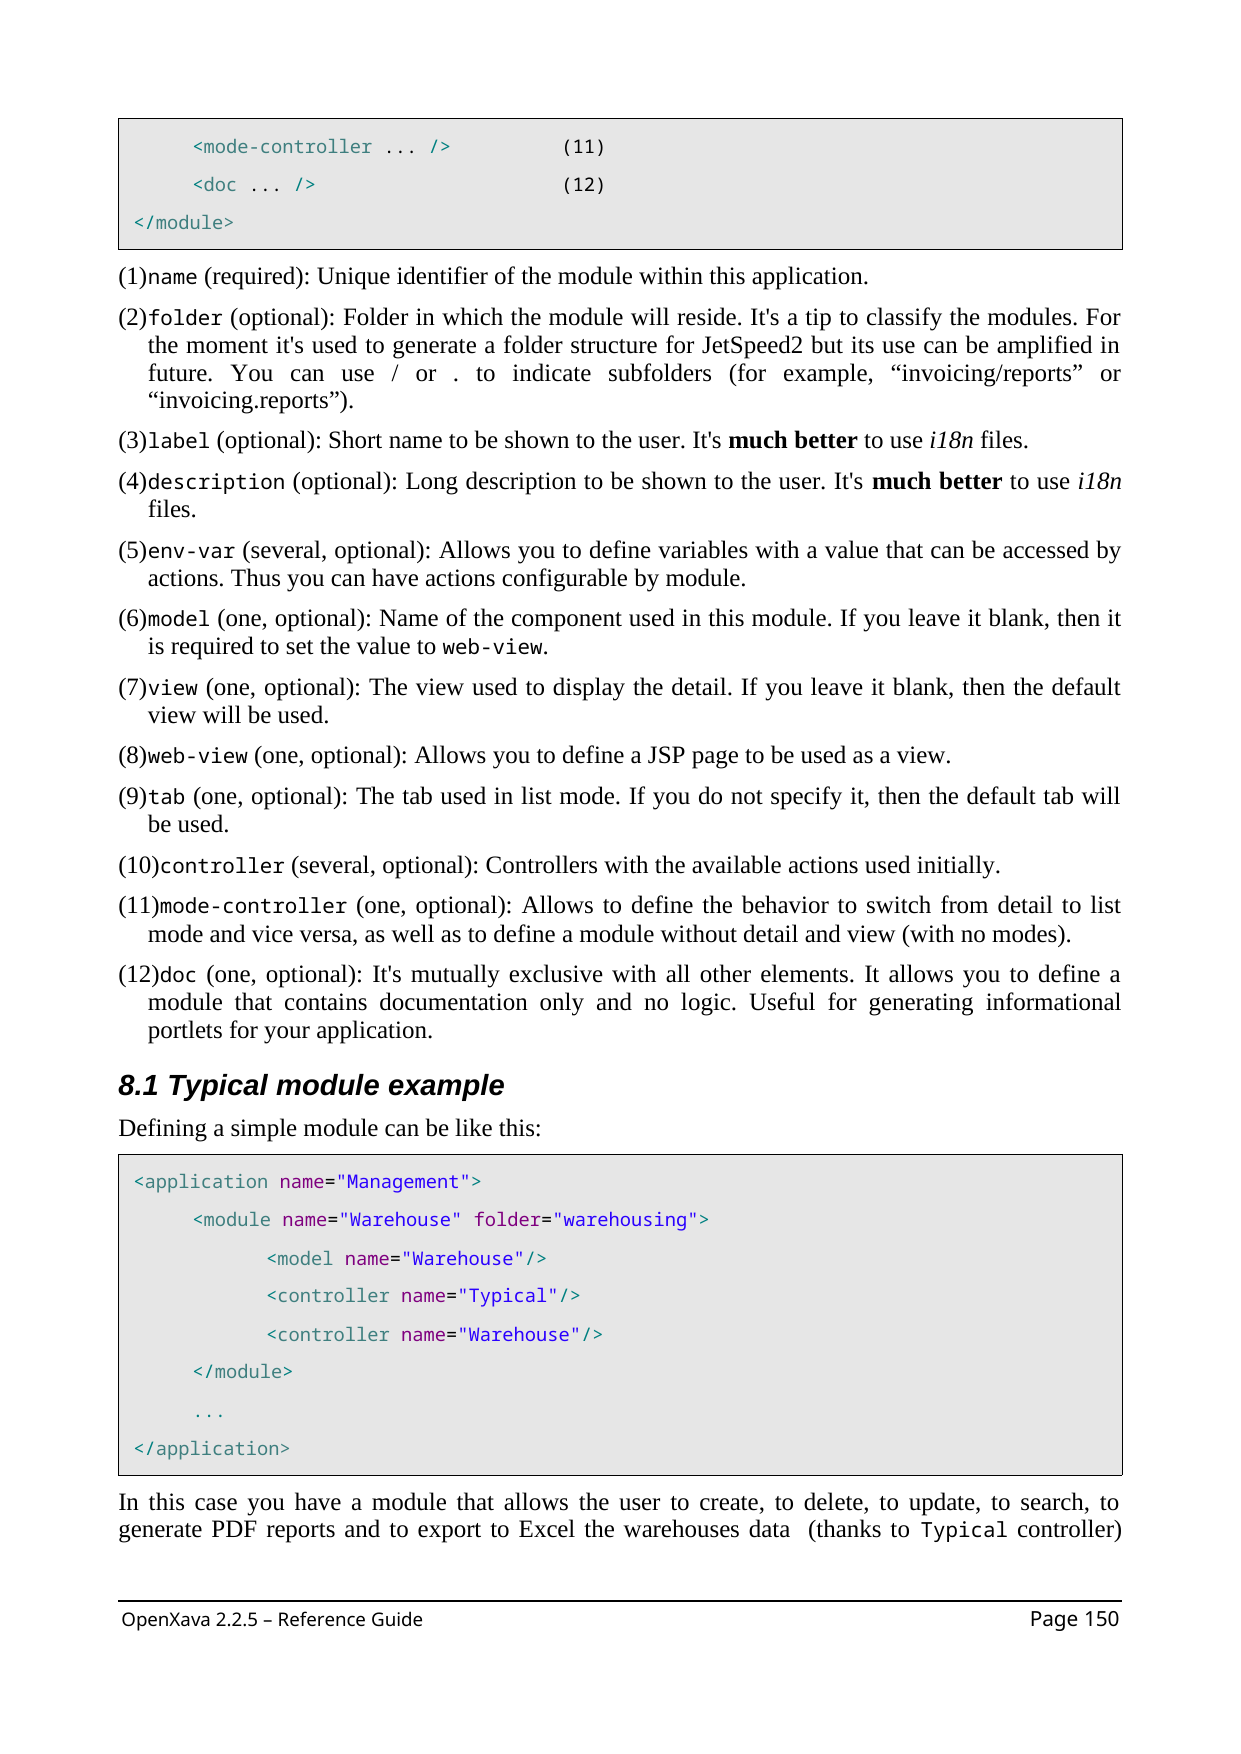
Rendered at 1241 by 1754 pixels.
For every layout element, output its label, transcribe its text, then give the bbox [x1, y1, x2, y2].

text <controller name="Warehouse"/> [119, 1306, 1122, 1344]
text <model name="Warehouse"/> [119, 1230, 1122, 1268]
list doc (one, optional): It's mutually exclusive with all other elements. It allows you to define a module that contains documentation only and no logic. Useful for generating informational portlets for your application. [118, 960, 1122, 1043]
list web-view (one, optional): Allows you to define a JSP page to be used as a view. [118, 742, 1122, 770]
text <doc ... /> (12) [119, 156, 1122, 194]
subtitle Typical module example [118, 1068, 1122, 1101]
text In this case you have a module that allows the user to create, to delete, to update, to search, to generate PDF reports and to export to Excel the warehouses data (thanks to Typical controller) [118, 1488, 1122, 1544]
text </module> [119, 1344, 1122, 1382]
text ... [119, 1382, 1122, 1420]
text </module> [119, 194, 1122, 249]
text <module name="Warehouse" folder="warehousing"> [119, 1192, 1122, 1230]
list model (one, optional): Name of the component used in this module. If you leave it blank, then it is required to set the value to web-view. [118, 604, 1122, 661]
list tab (one, optional): The tab used in list mode. If you do not specify it, then the default tab will be used. [118, 782, 1122, 838]
list folder (optional): Folder in which the module will reside. It's a tip to classify the modules. For the moment it's used to generate a folder structure for JetSpeed2 but its use can be amplified in future. You can use / or . to indicate subfolders (for example, “invoicing/reports” or “invoicing.reports”). [118, 303, 1122, 414]
list mode-controller (one, optional): Allows to define the behavior to switch from detail to list mode and vice versa, as well as to define a module without detail and view (with no modes). [118, 891, 1122, 947]
list view (one, optional): The view used to display the detail. If you leave it blank, then the default view will be used. [118, 673, 1122, 729]
text <mode-controller ... /> (11) [119, 119, 1122, 156]
list description (optional): Long description to be shown to the user. It's much better to use i18n files. [118, 467, 1122, 523]
list env-var (several, optional): Allows you to define variables with a value that can be accessed by actions. Thus you can have actions configurable by module. [118, 536, 1122, 592]
list controller (several, optional): Controllers with the available actions used initially. [118, 851, 1122, 879]
text Defining a simple module can be like this: [118, 1114, 1122, 1141]
list name (required): Unique identifier of the module within this application. [118, 262, 1122, 290]
text </application> [119, 1420, 1122, 1475]
text <controller name="Typical"/> [119, 1268, 1122, 1306]
text <application name="Management"> [119, 1155, 1122, 1192]
list label (optional): Short name to be shown to the user. It's much better to use i18n files. [118, 427, 1122, 455]
